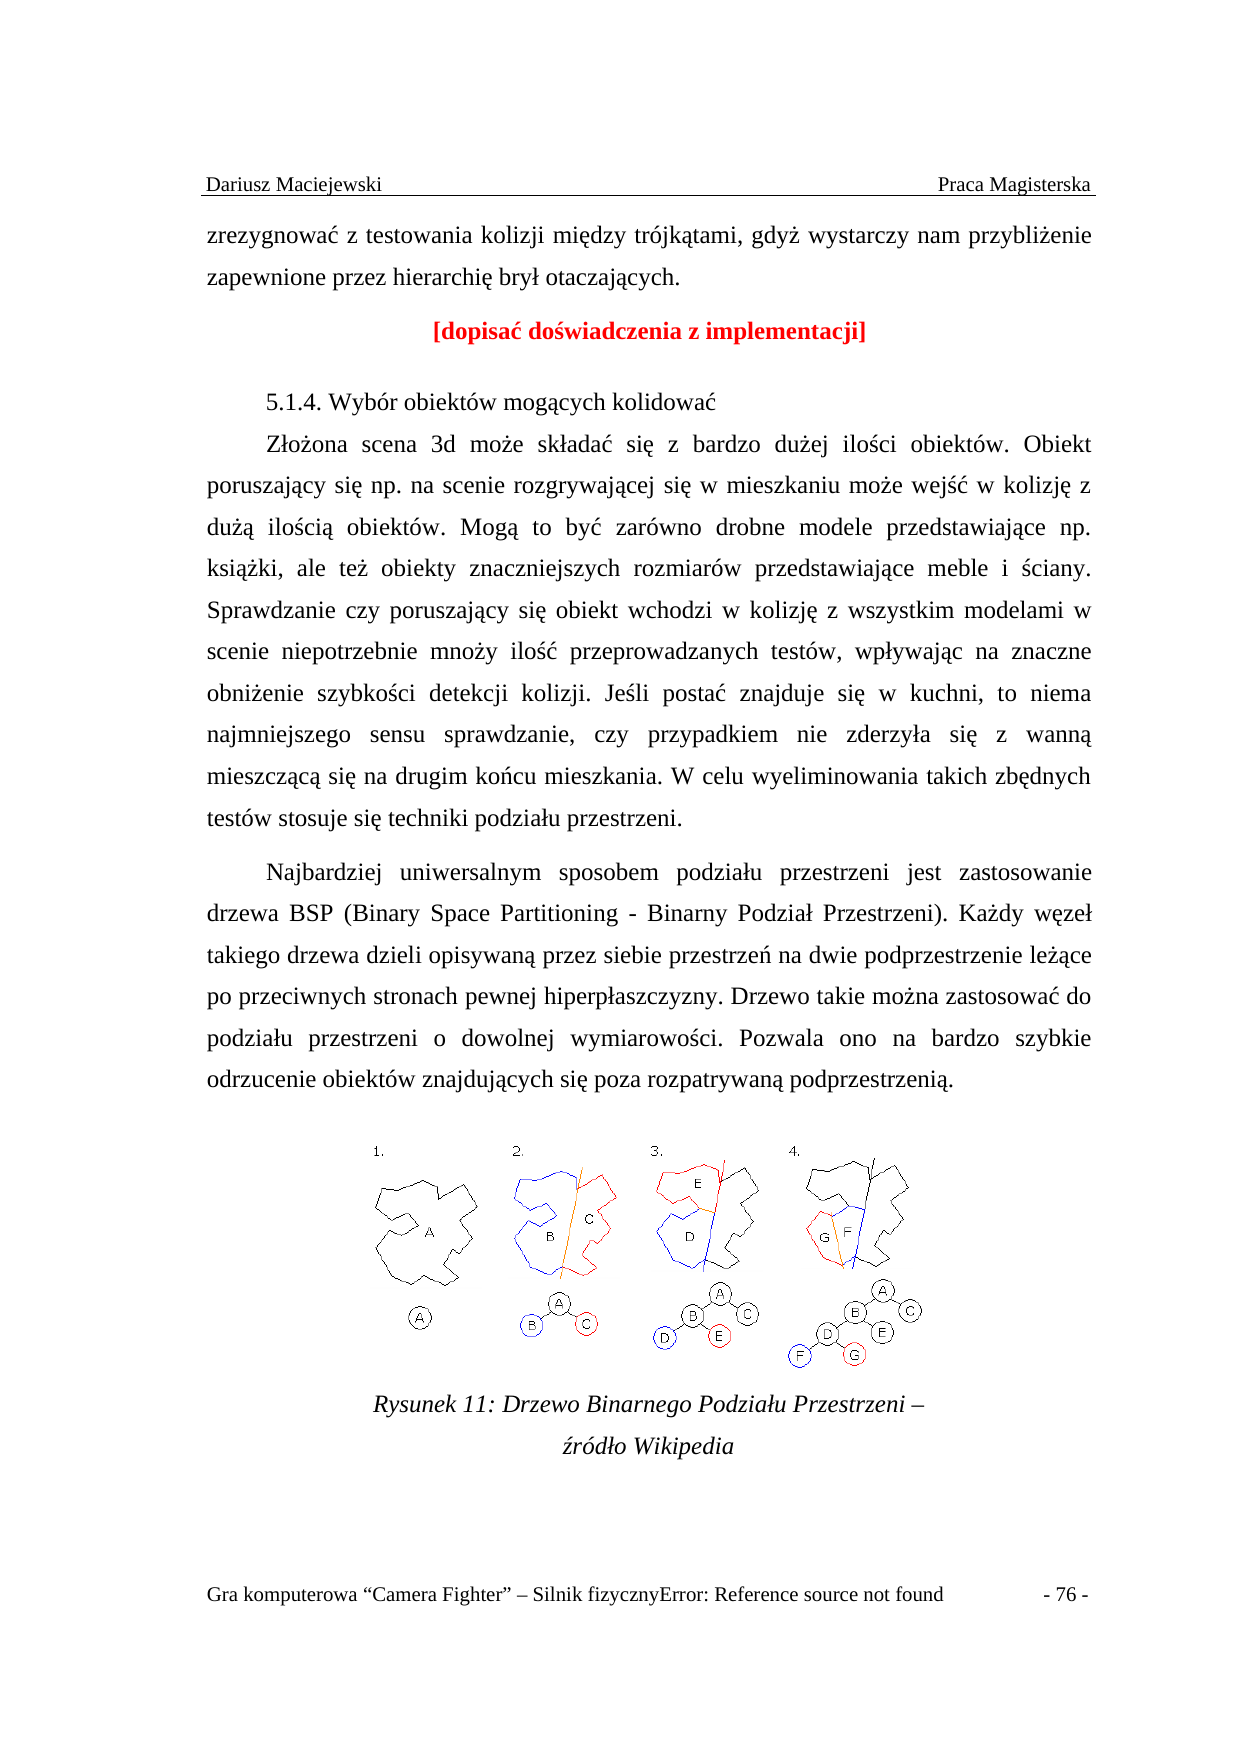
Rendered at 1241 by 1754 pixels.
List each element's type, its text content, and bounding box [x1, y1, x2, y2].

text zrezygnować z testowania kolizji między trójkątami, gdyż wystarczy nam przybliżenie zapewnione przez hierarchię brył otaczających. [207, 221, 1092, 291]
text [dopisać doświadczenia z implementacji] [207, 317, 1092, 345]
subtitle Wybór obiektów mogących kolidować [207, 388, 1092, 416]
text Złożona scena 3d może składać się z bardzo dużej ilości obiektów. Obiekt poruszający się np. na scenie rozgrywającej się w mieszkaniu może wejść w kolizję z dużą ilością obiektów. Mogą to być zarówno drobne modele przedstawiające np. książki, ale też obiekty znaczniejszych rozmiarów przedstawiające meble i ściany. Sprawdzanie czy poruszający się obiekt wchodzi w kolizję z wszystkim modelami w scenie niepotrzebnie mnoży ilość przeprowadzanych testów, wpływając na znaczne obniżenie szybkości detekcji kolizji. Jeśli postać znajduje się w kuchni, to niema najmniejszego sensu sprawdzanie, czy przypadkiem nie zderzyła się z wanną mieszczącą się na drugim końcu mieszkania. W celu wyeliminowania takich zbędnych testów stosuje się techniki podziału przestrzeni. [207, 430, 1092, 831]
text Rysunek 11: Drzewo Binarnego Podziału Przestrzeni – źródło Wikipedia [361, 1377, 938, 1460]
picture [361, 1132, 939, 1377]
text Najbardziej uniwersalnym sposobem podziału przestrzeni jest zastosowanie drzewa BSP (Binary Space Partitioning - Binarny Podział Przestrzeni). Każdy węzeł takiego drzewa dzieli opisywaną przez siebie przestrzeń na dwie podprzestrzenie leżące po przeciwnych stronach pewnej hiperpłaszczyzny. Drzewo takie można zastosować do podziału przestrzeni o dowolnej wymiarowości. Pozwala ono na bardzo szybkie odrzucenie obiektów znajdujących się poza rozpatrywaną podprzestrzenią. [207, 858, 1092, 1093]
